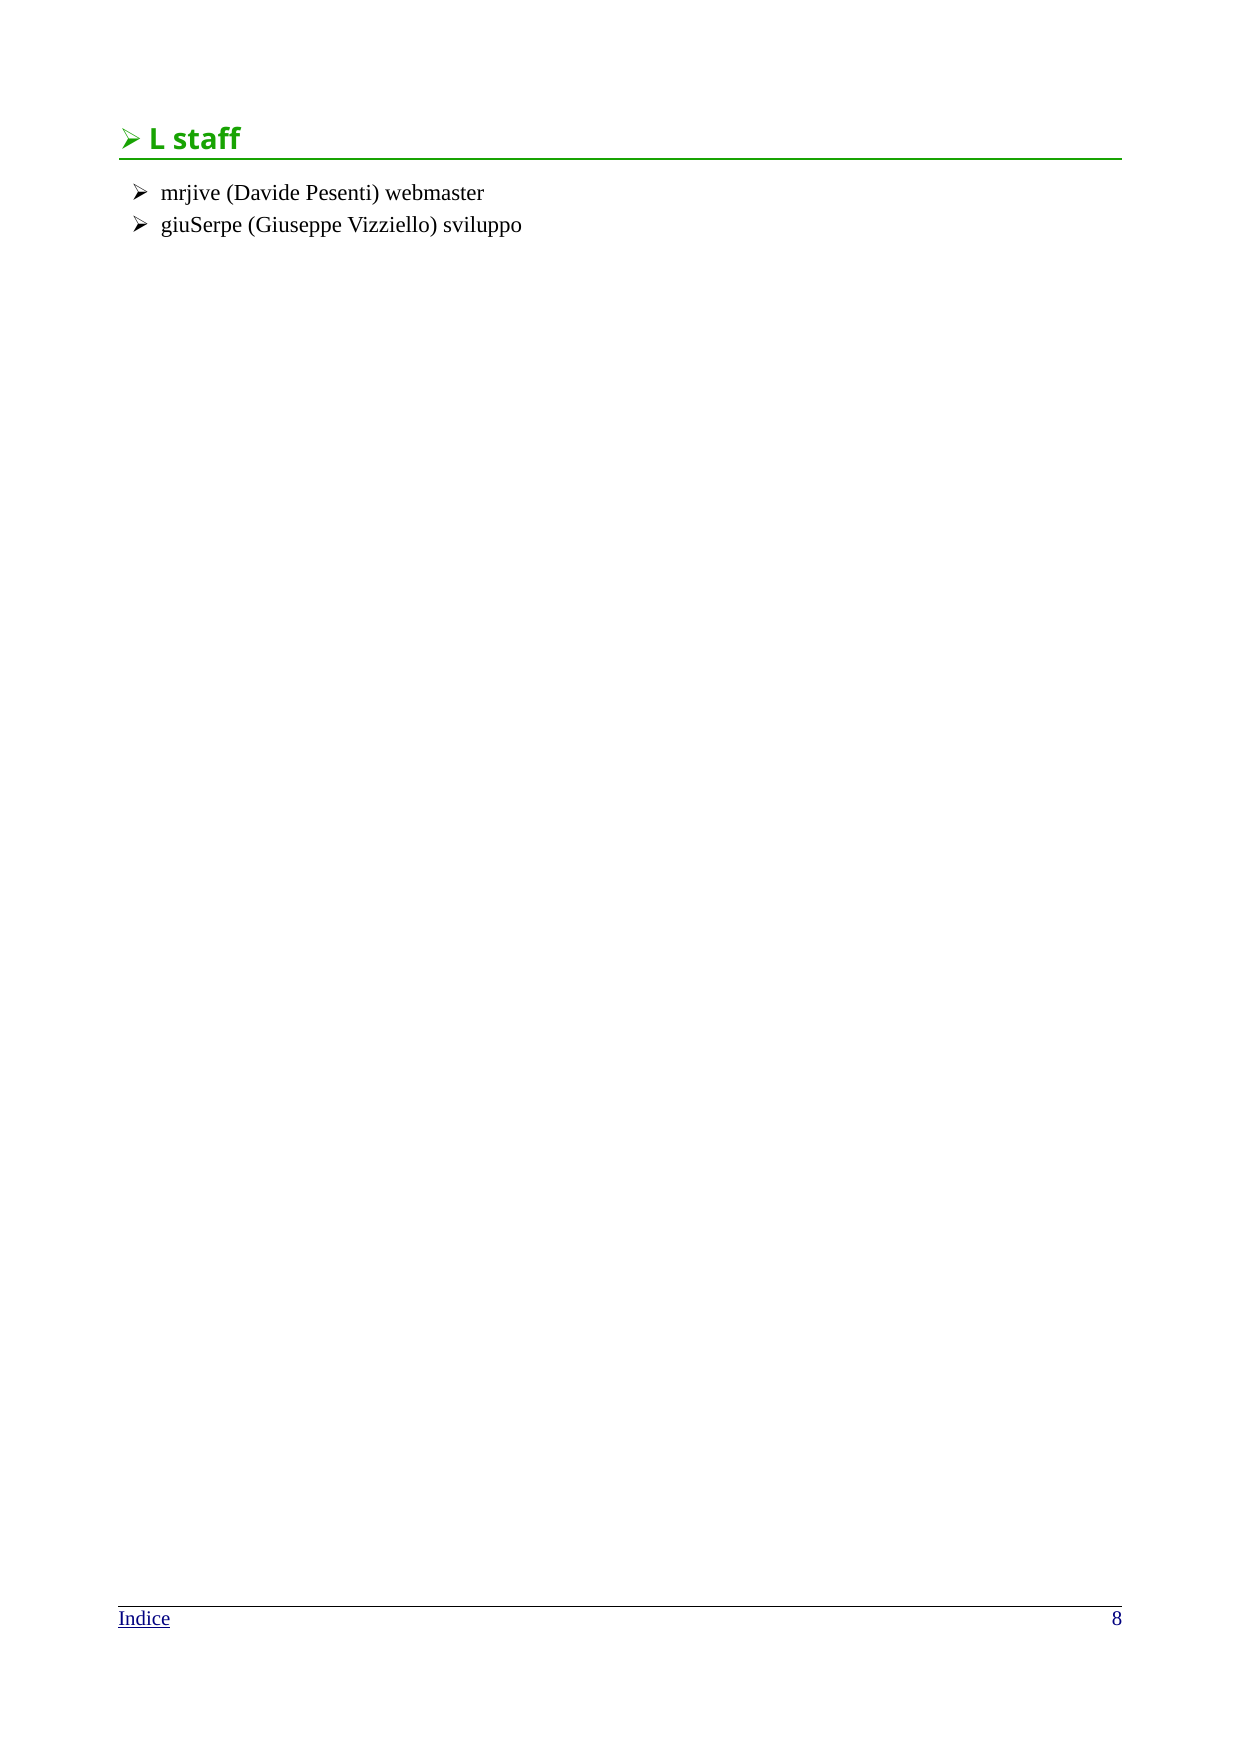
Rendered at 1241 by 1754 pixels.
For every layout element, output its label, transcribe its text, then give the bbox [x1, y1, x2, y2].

subtitle L staff [119, 118, 1122, 158]
list giuSerpe (Giuseppe Vizziello) sviluppo [119, 211, 1122, 237]
list mrjive (Davide Pesenti) webmaster [119, 179, 1122, 205]
